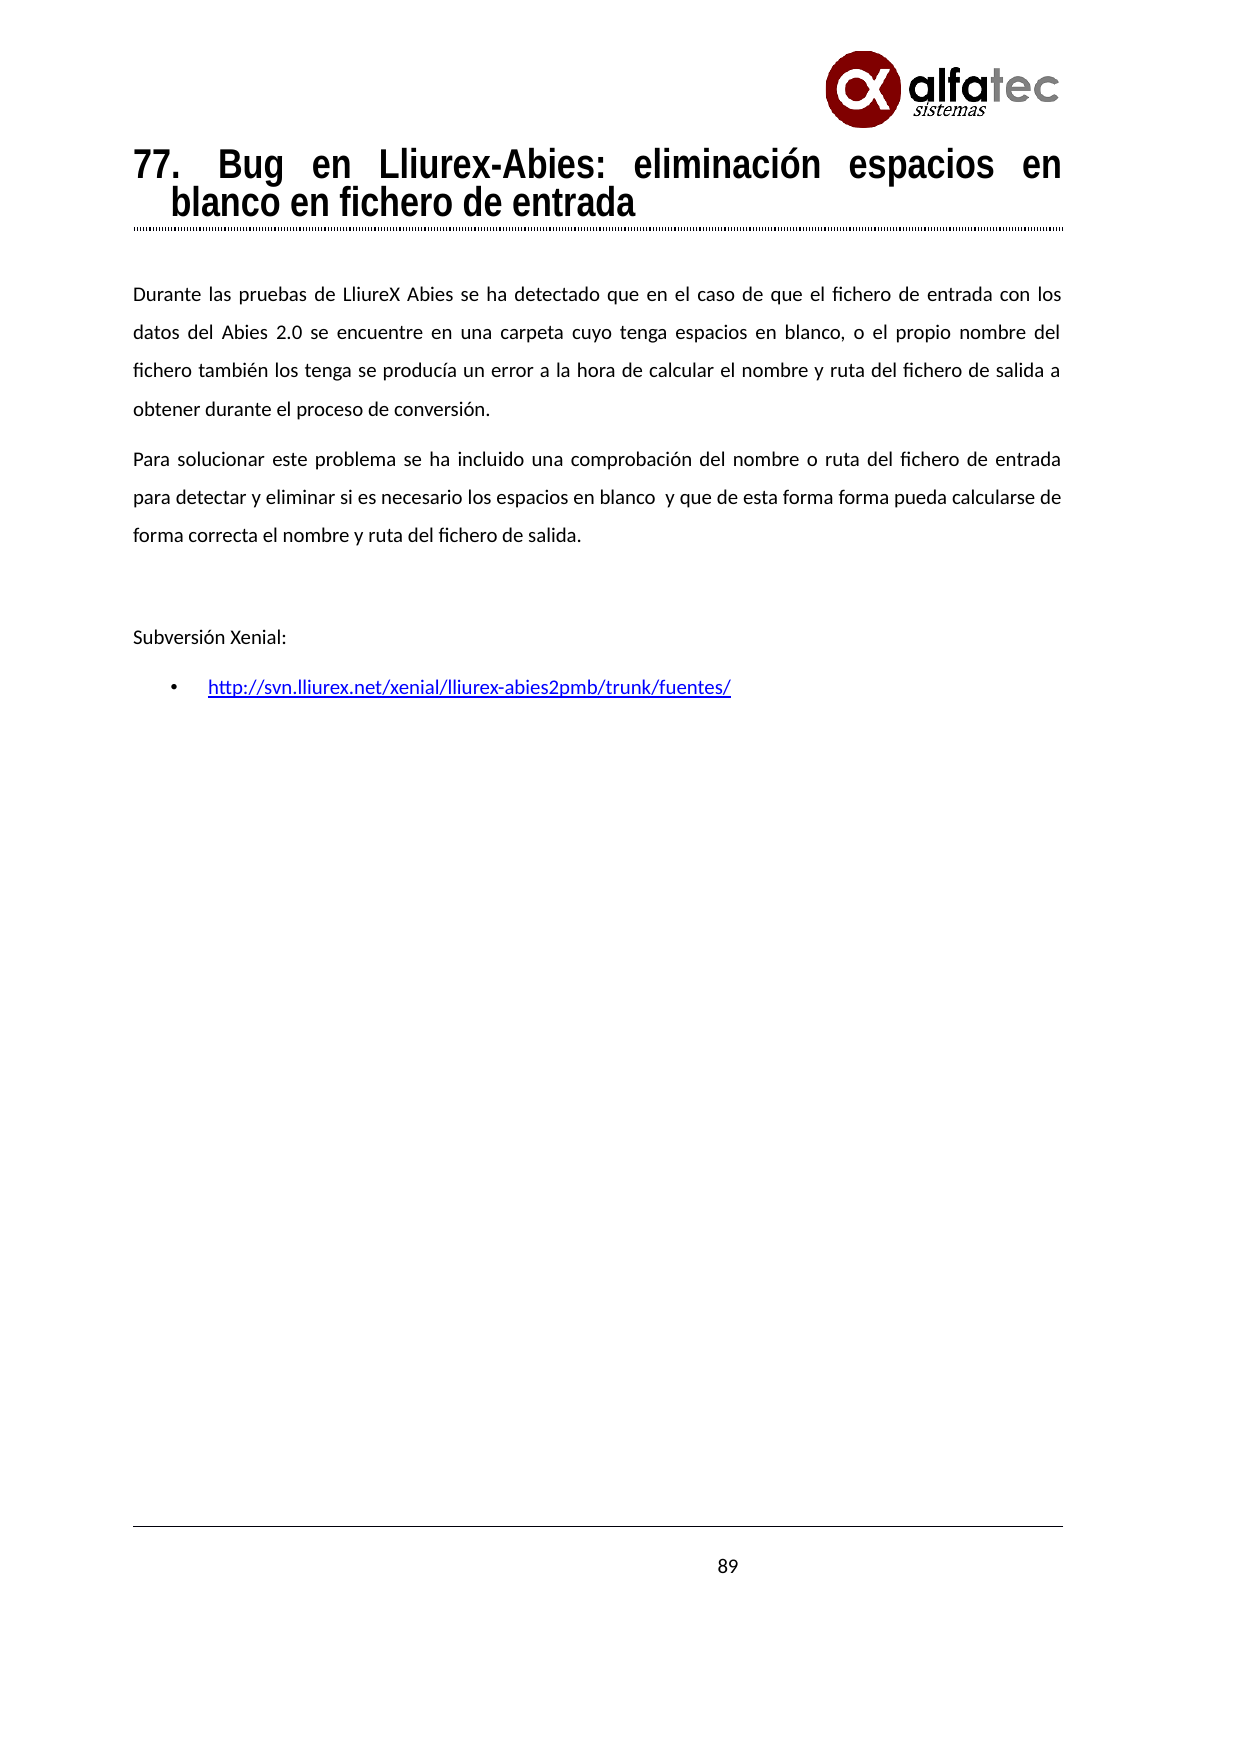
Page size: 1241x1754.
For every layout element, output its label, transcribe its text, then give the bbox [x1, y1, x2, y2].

subtitle Bug en Lliurex-Abies: eliminación espacios en blanco en fichero de entrada [133, 148, 1063, 231]
picture [825, 51, 1061, 128]
text Durante las pruebas de LliureX Abies se ha detectado que en el caso de que el fichero de entrada con los datos del Abies 2.0 se encuentre en una carpeta cuyo tenga espacios en blanco, o el propio nombre del fichero también los tenga se producía un error a la hora de calcular el nombre y ruta del fichero de salida a obtener durante el proceso de conversión. [133, 281, 1063, 421]
text Subversión Xenial: [133, 624, 1063, 649]
text Para solucionar este problema se ha incluido una comprobación del nombre o ruta del fichero de entrada para detectar y eliminar si es necesario los espacios en blanco y que de esta forma forma pueda calcularse de forma correcta el nombre y ruta del fichero de salida. [133, 446, 1063, 548]
list http://svn.lliurex.net/xenial/lliurex-abies2pmb/trunk/fuentes/ [170, 674, 1063, 700]
